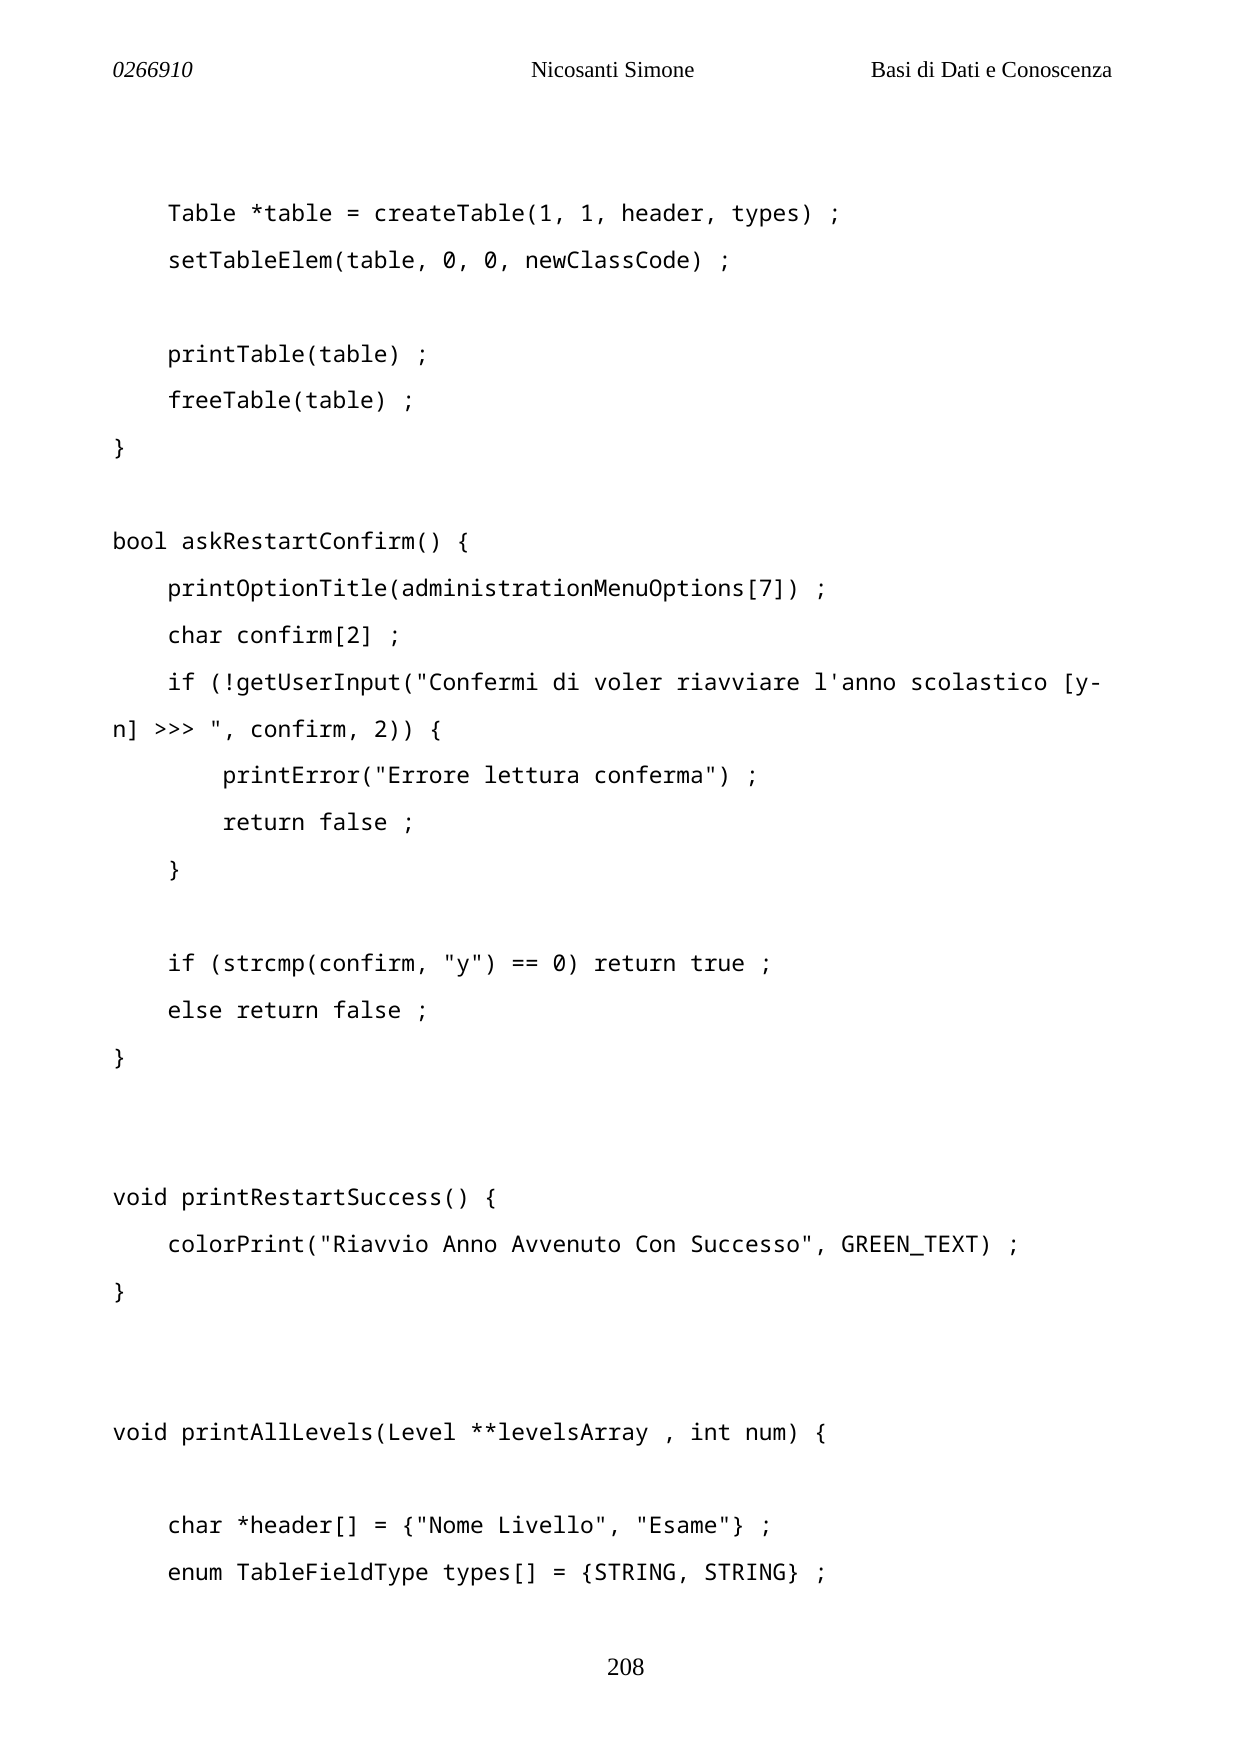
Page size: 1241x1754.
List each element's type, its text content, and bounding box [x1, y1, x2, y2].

text } [112, 1275, 1128, 1306]
text void printRestartSuccess() { [112, 1181, 1128, 1212]
text Table *table = createTable(1, 1, header, types) ; [112, 197, 1128, 228]
text if (!getUserInput("Confermi di voler riavviare l'anno scolastico [y-n] >>> ", confirm, 2)) { [112, 666, 1128, 744]
text printOptionTitle(administrationMenuOptions[7]) ; [112, 572, 1128, 603]
text setTableElem(table, 0, 0, newClassCode) ; [112, 244, 1128, 275]
text } [112, 853, 1128, 884]
text char *header[] = {"Nome Livello", "Esame"} ; [112, 1509, 1128, 1541]
text printError("Errore lettura conferma") ; [112, 759, 1128, 791]
text void printAllLevels(Level **levelsArray , int num) { [112, 1416, 1128, 1447]
text if (strcmp(confirm, "y") == 0) return true ; [112, 947, 1128, 978]
text bool askRestartConfirm() { [112, 525, 1128, 556]
text freeTable(table) ; [112, 384, 1128, 416]
text } [112, 1041, 1128, 1072]
text colorPrint("Riavvio Anno Avvenuto Con Successo", GREEN_TEXT) ; [112, 1228, 1128, 1259]
text char confirm[2] ; [112, 619, 1128, 650]
text else return false ; [112, 994, 1128, 1025]
text } [112, 431, 1128, 462]
text enum TableFieldType types[] = {STRING, STRING} ; [112, 1556, 1128, 1587]
text return false ; [112, 806, 1128, 837]
text printTable(table) ; [112, 337, 1128, 369]
